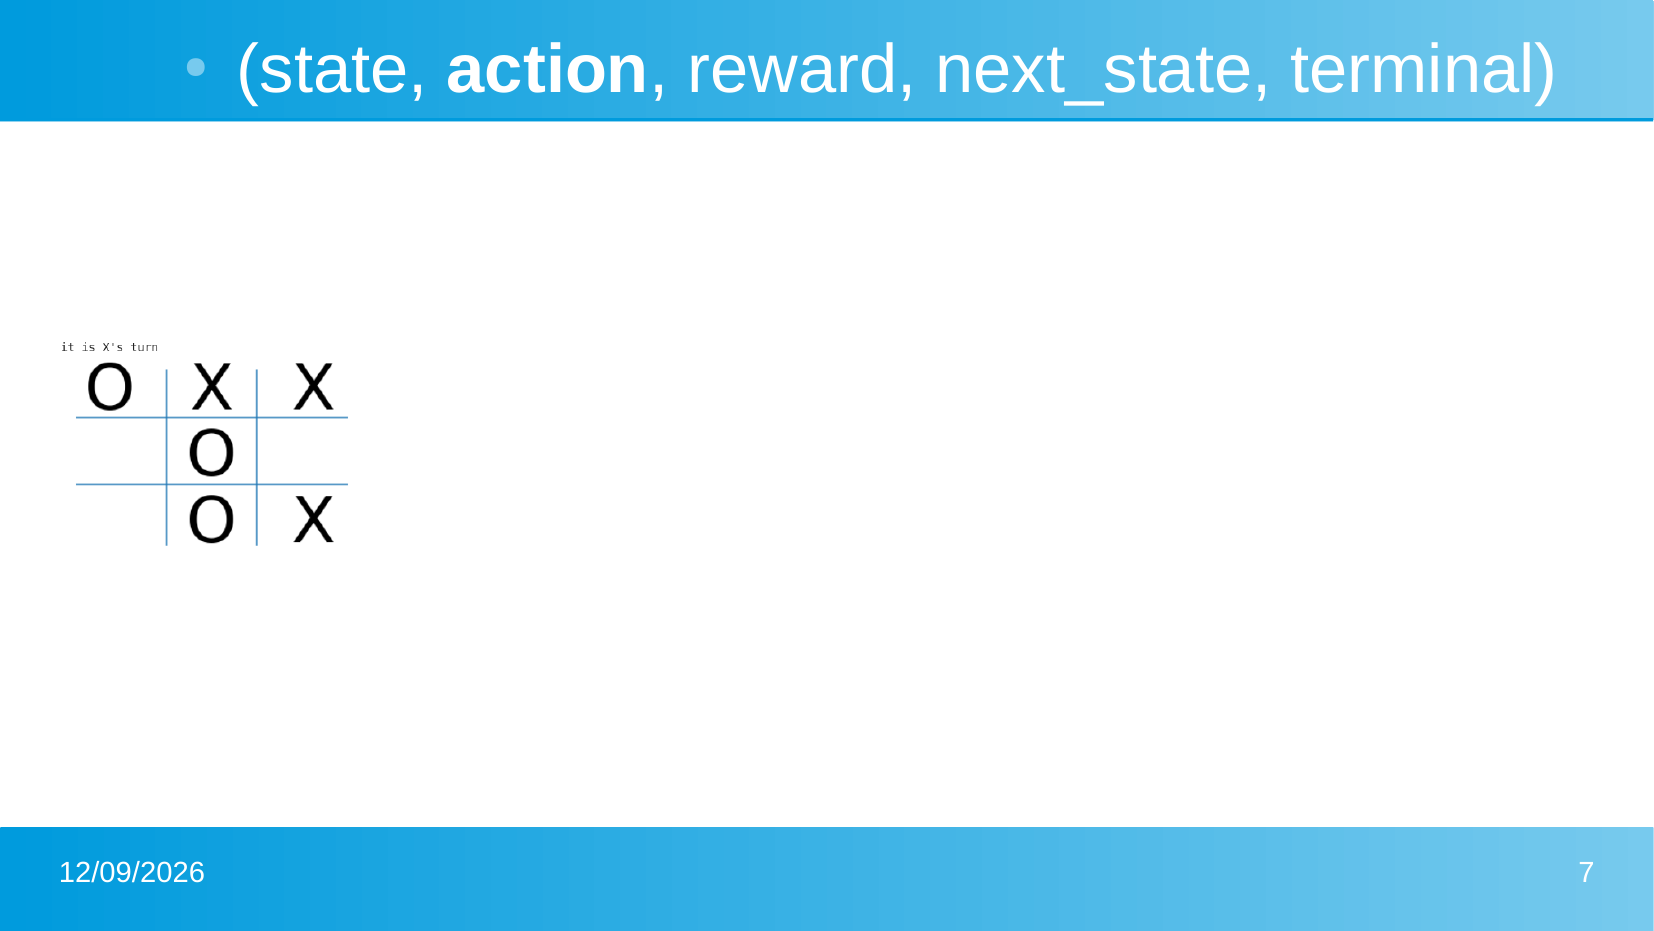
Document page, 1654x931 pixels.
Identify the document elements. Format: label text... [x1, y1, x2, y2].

picture [54, 337, 376, 563]
title (state, action, reward, next_state, terminal) [59, 29, 1595, 108]
